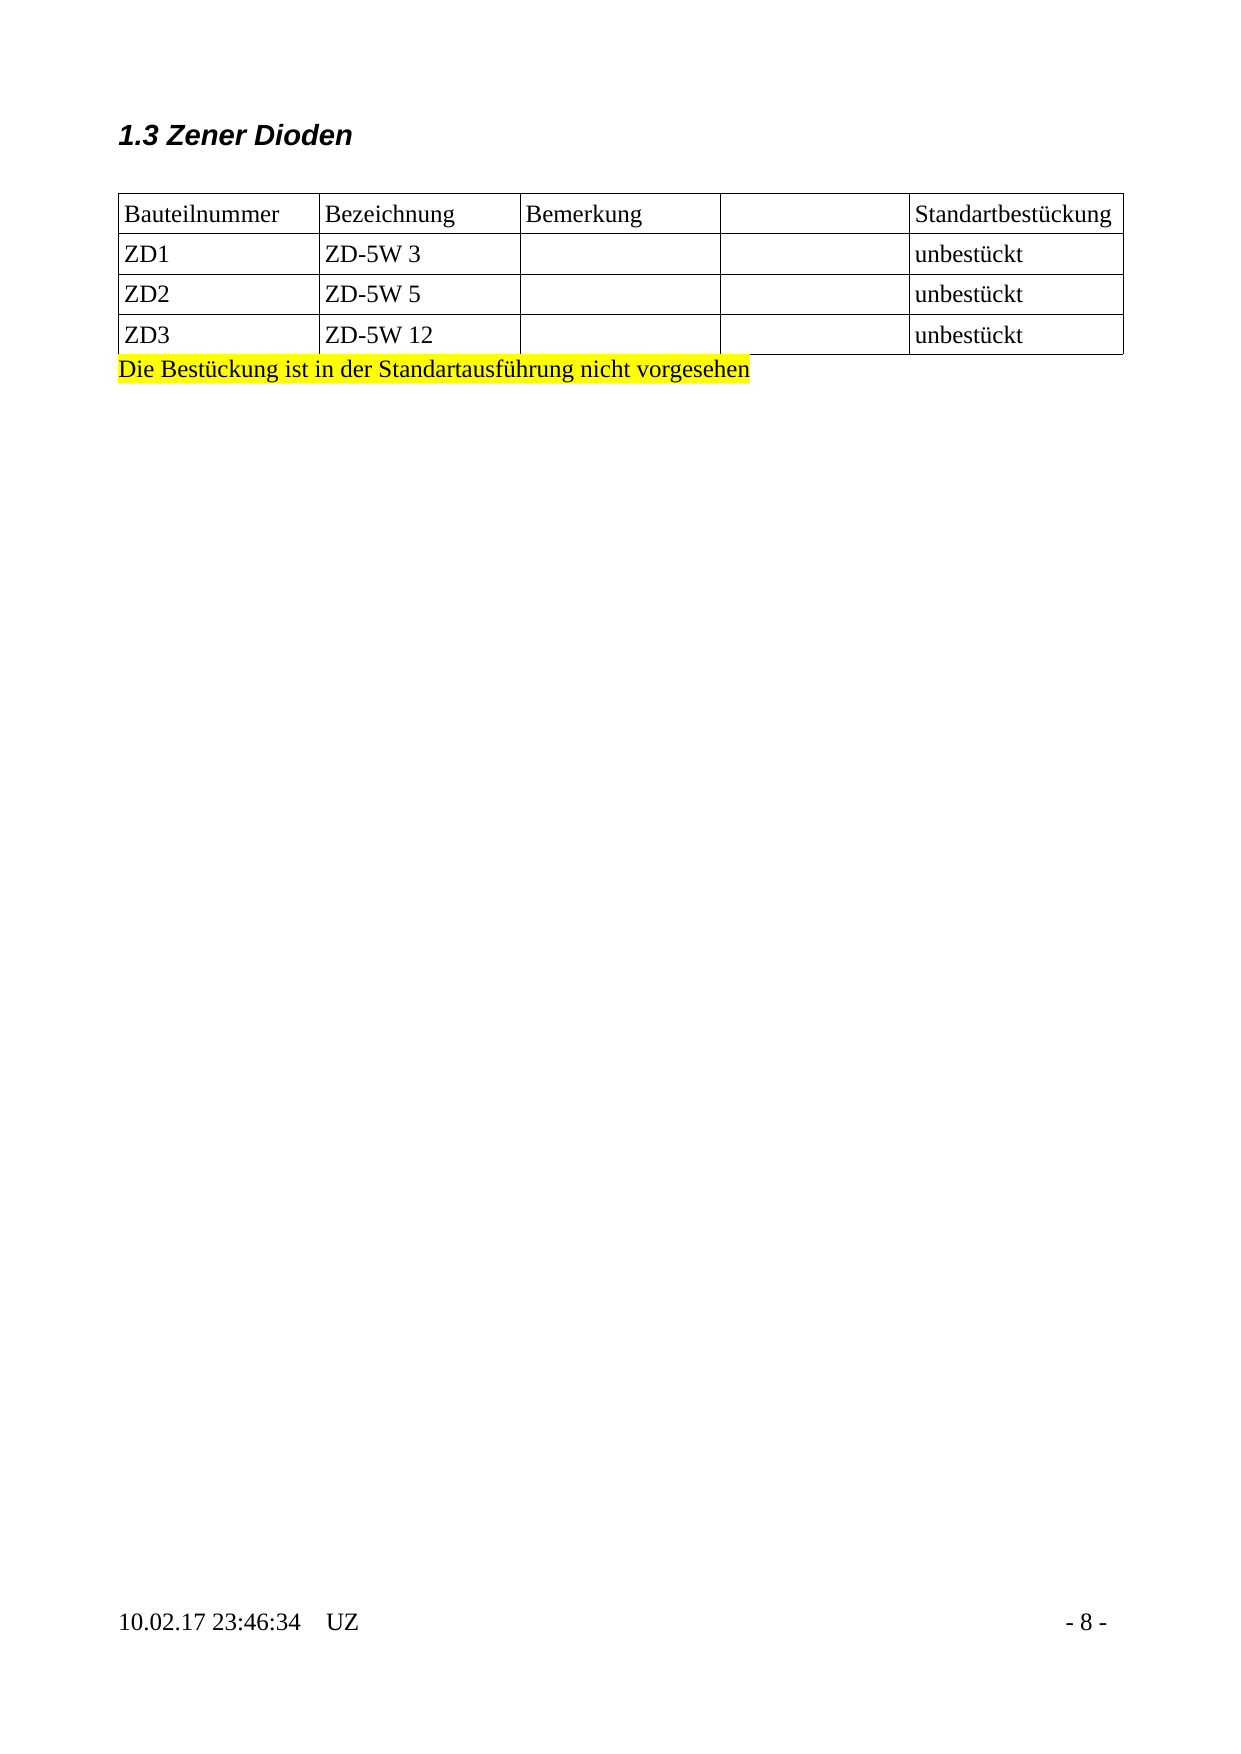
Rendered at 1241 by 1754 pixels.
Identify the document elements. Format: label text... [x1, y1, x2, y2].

table_cell ZD3 [119, 315, 319, 354]
table_cell ZD2 [119, 275, 319, 314]
table_cell [521, 234, 720, 273]
table_cell unbestückt [910, 234, 1123, 273]
table_cell ZD-5W 5 [320, 275, 520, 314]
table_cell unbestückt [910, 315, 1123, 354]
table_cell [721, 315, 909, 354]
table_cell unbestückt [910, 275, 1123, 314]
text Die Bestückung ist in der Standartausführung nicht vorgesehen [118, 355, 1122, 383]
table_cell [721, 275, 909, 314]
table_header Bemerkung [521, 194, 720, 233]
subtitle 1.3 Zener Dioden [118, 118, 1122, 152]
table_cell [521, 275, 720, 314]
table_cell [521, 315, 720, 354]
table_cell ZD-5W 12 [320, 315, 520, 354]
table_cell ZD1 [119, 234, 319, 273]
table_header [721, 194, 909, 233]
table_cell [721, 234, 909, 273]
table_header Bauteilnummer [119, 194, 319, 233]
table_cell ZD-5W 3 [320, 234, 520, 273]
table_header Standartbestückung [910, 194, 1123, 233]
table_header Bezeichnung [320, 194, 520, 233]
